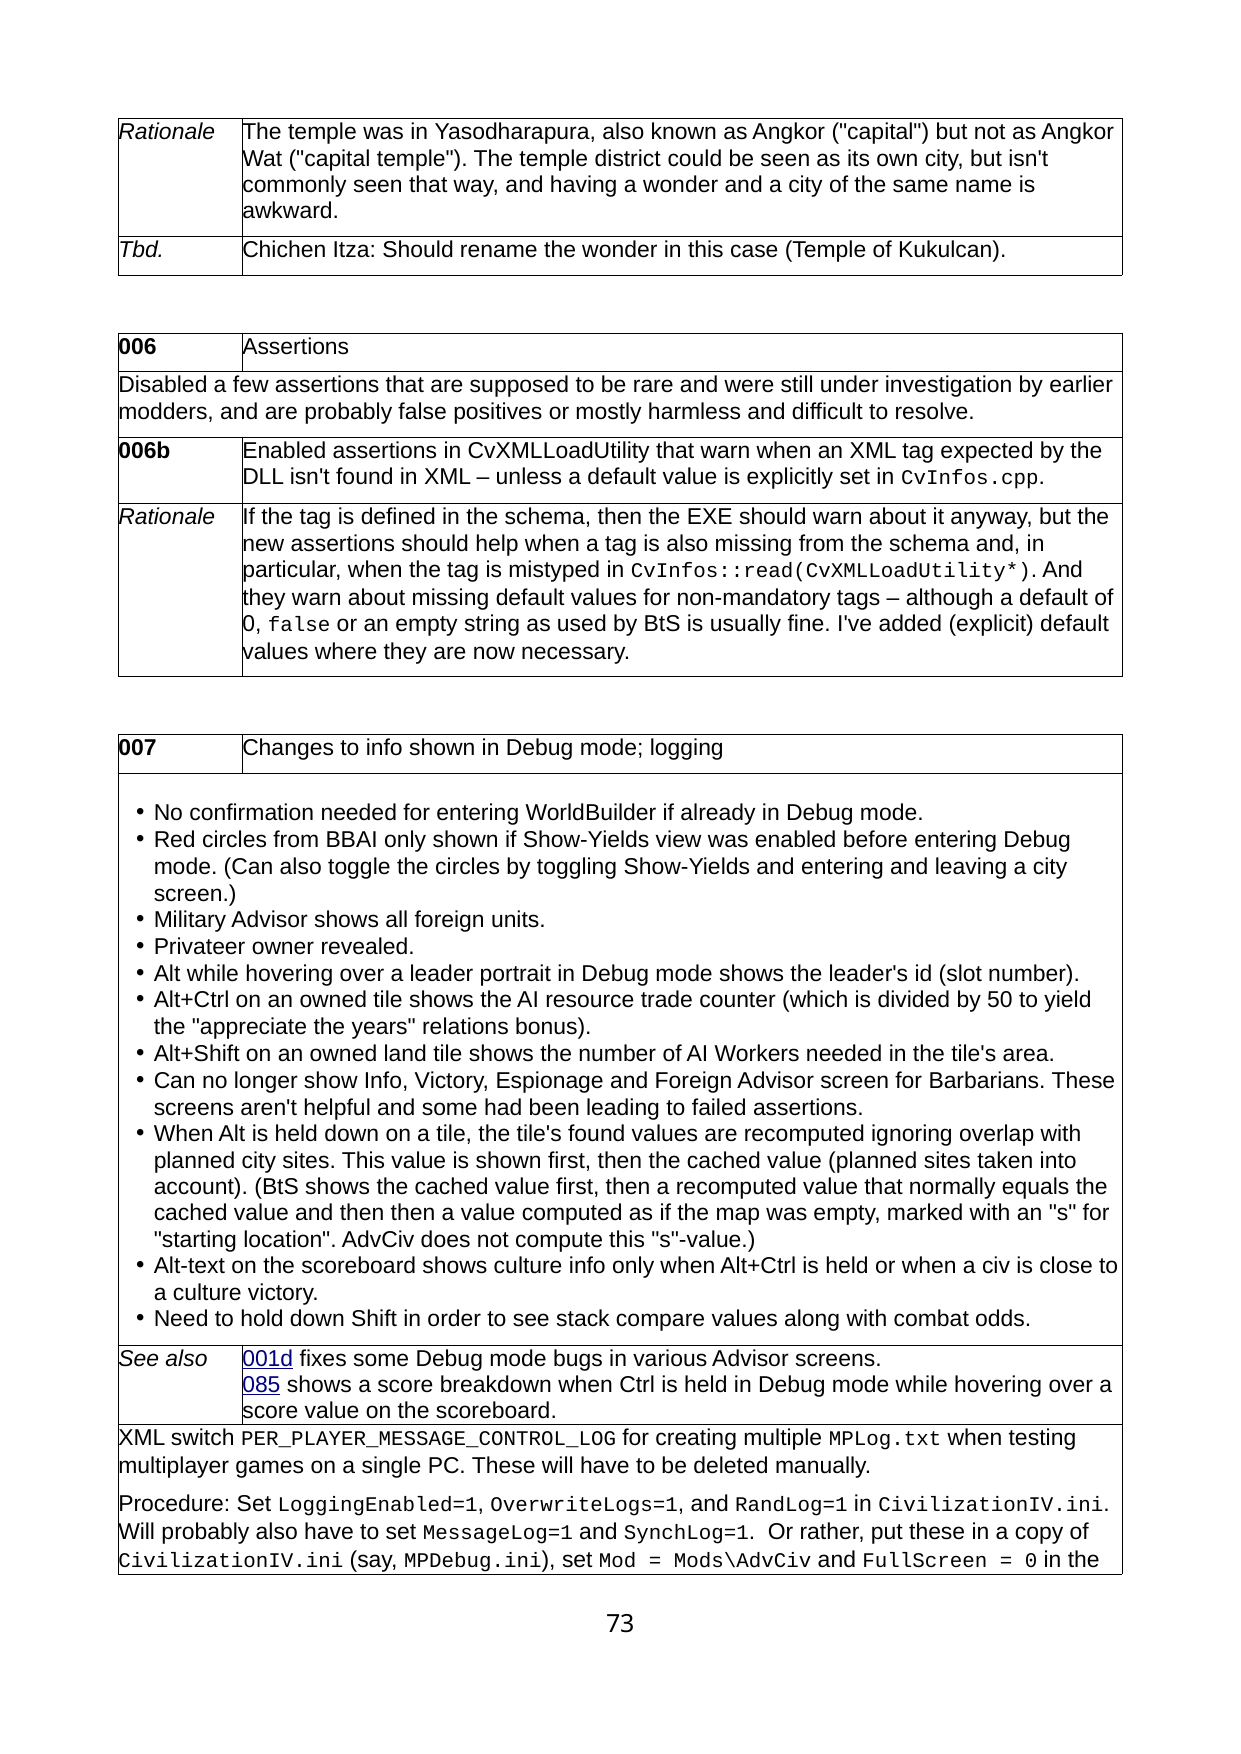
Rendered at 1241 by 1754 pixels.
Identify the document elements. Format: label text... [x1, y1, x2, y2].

table_header 007 [119, 735, 242, 773]
table_cell 001d fixes some Debug mode bugs in various Advisor screens. 085 shows a score breakdown when Ctrl is held in Debug mode while hovering over a score value on the scoreboard. [243, 1346, 1122, 1424]
table_cell Disabled a few assertions that are supposed to be rare and were still under investigation by earlier modders, and are probably false positives or mostly harmless and difficult to resolve. [119, 372, 1122, 437]
table_cell 006b [119, 438, 242, 503]
table_cell See also [119, 1346, 242, 1424]
table_cell No confirmation needed for entering WorldBuilder if already in Debug mode. Red circles from BBAI only shown if Show-Yields view was enabled before entering Debug mode. (Can also toggle the circles by toggling Show-Yields and entering and leaving a city screen.) Military Advisor shows all foreign units. Privateer owner revealed. Alt while hovering over a leader portrait in Debug mode shows the leader's id (slot number). Alt+Ctrl on an owned tile shows the AI resource trade counter (which is divided by 50 to yield the "appreciate the years" relations bonus). Alt+Shift on an owned land tile shows the number of AI Workers needed in the tile's area. Can no longer show Info, Victory, Espionage and Foreign Advisor screen for Barbarians. These screens aren't helpful and some had been leading to failed assertions. When Alt is held down on a tile, the tile's found values are recomputed ignoring overlap with planned city sites. This value is shown first, then the cached value (planned sites taken into account). (BtS shows the cached value first, then a recomputed value that normally equals the cached value and then then a value computed as if the map was empty, marked with an "s" for "starting location". AdvCiv does not compute this "s"-value.) Alt-text on the scoreboard shows culture info only when Alt+Ctrl is held or when a civ is close to a culture victory. Need to hold down Shift in order to see stack compare values along with combat odds. [119, 774, 1122, 1344]
table_cell Rationale [119, 504, 242, 676]
table_header 006 [119, 334, 242, 371]
table_header Changes to info shown in Debug mode; logging [243, 735, 1122, 773]
table_cell Enabled assertions in CvXMLLoadUtility that warn when an XML tag expected by the DLL isn't found in XML – unless a default value is explicitly set in CvInfos.cpp. [243, 438, 1122, 503]
table_cell If the tag is defined in the schema, then the EXE should warn about it anyway, but the new assertions should help when a tag is also missing from the schema and, in particular, when the tag is mistyped in CvInfos::read(CvXMLLoadUtility*). And they warn about missing default values for non-mandatory tags – although a default of 0, false or an empty string as used by BtS is usually fine. I've added (explicit) default values where they are now necessary. [243, 504, 1122, 676]
table_cell Tbd. [119, 237, 242, 275]
table_cell Chichen Itza: Should rename the wonder in this case (Temple of Kukulcan). [243, 237, 1122, 275]
table_cell Rationale [119, 119, 242, 236]
table_header Assertions [243, 334, 1122, 371]
table_cell XML switch PER_PLAYER_MESSAGE_CONTROL_LOG for creating multiple MPLog.txt when testing multiplayer games on a single PC. These will have to be deleted manually. Procedure: Set LoggingEnabled=1, OverwriteLogs=1, and RandLog=1 in CivilizationIV.ini. Will probably also have to set MessageLog=1 and SynchLog=1. Or rather, put these in a copy of CivilizationIV.ini (say, MPDebug.ini), set Mod = Mods\AdvCiv and FullScreen = 0 in the [119, 1425, 1122, 1573]
table_cell The temple was in Yasodharapura, also known as Angkor ("capital") but not as Angkor Wat ("capital temple"). The temple district could be seen as its own city, but isn't commonly seen that way, and having a wonder and a city of the same name is awkward. [243, 119, 1122, 236]
